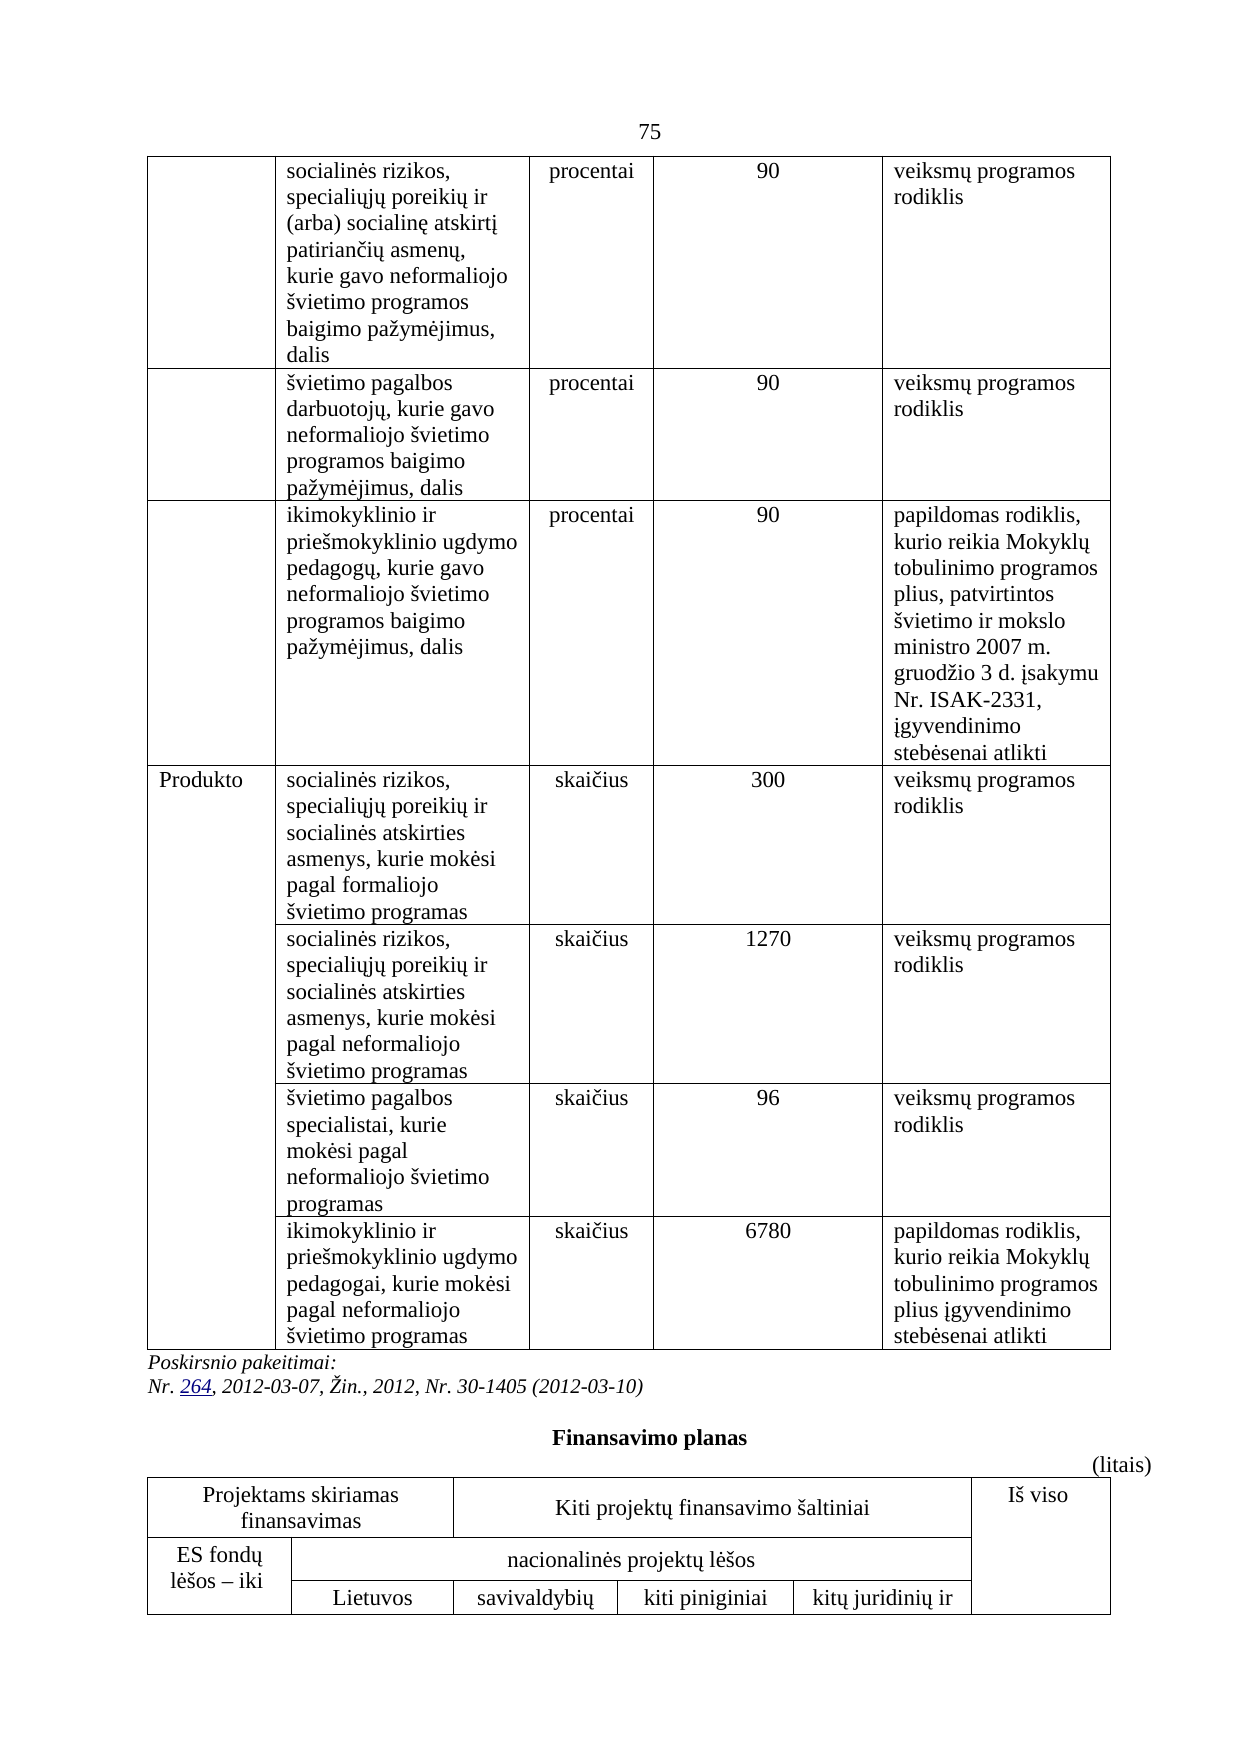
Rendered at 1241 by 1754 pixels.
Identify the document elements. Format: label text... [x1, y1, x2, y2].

text Nr. 264, 2012-03-07, Žin., 2012, Nr. 30-1405 (2012-03-10) [148, 1374, 1152, 1398]
table_cell ikimokyklinio ir priešmokyklinio ugdymo pedagogai, kurie mokėsi pagal neformaliojo švietimo programas [276, 1217, 529, 1349]
table_cell savivaldybių [454, 1581, 617, 1614]
table_cell [148, 369, 275, 500]
text Finansavimo planas [148, 1424, 1152, 1451]
table_cell procentai [530, 501, 653, 765]
table_header Projektams skiriamas finansavimas [148, 1478, 453, 1537]
table_cell skaičius [530, 925, 653, 1083]
table_cell socialinės rizikos, specialiųjų poreikių ir socialinės atskirties asmenys, kurie mokėsi pagal neformaliojo švietimo programas [276, 925, 529, 1083]
table_cell nacionalinės projektų lėšos [292, 1538, 971, 1580]
table_cell veiksmų programos rodiklis [883, 766, 1110, 924]
table_cell 6780 [654, 1217, 882, 1349]
table_cell švietimo pagalbos specialistai, kurie mokėsi pagal neformaliojo švietimo programas [276, 1084, 529, 1216]
table_cell kiti piniginiai [618, 1581, 793, 1614]
table_cell švietimo pagalbos darbuotojų, kurie gavo neformaliojo švietimo programos baigimo pažymėjimus, dalis [276, 369, 529, 500]
table_cell procentai [530, 369, 653, 500]
table_header Kiti projektų finansavimo šaltiniai [454, 1478, 971, 1537]
table_cell veiksmų programos rodiklis [883, 369, 1110, 500]
table_cell 90 [654, 369, 882, 500]
text (litais) [148, 1451, 1152, 1477]
table_cell 90 [654, 157, 882, 367]
table_cell papildomas rodiklis, kurio reikia Mokyklų tobulinimo programos plius įgyvendinimo stebėsenai atlikti [883, 1217, 1110, 1349]
table_cell 96 [654, 1084, 882, 1216]
table_cell skaičius [530, 766, 653, 924]
text Poskirsnio pakeitimai: [148, 1350, 1152, 1374]
table_cell 1270 [654, 925, 882, 1083]
table_cell procentai [530, 157, 653, 367]
table_cell veiksmų programos rodiklis [883, 925, 1110, 1083]
table_cell veiksmų programos rodiklis [883, 1084, 1110, 1216]
table_cell socialinės rizikos, specialiųjų poreikių ir (arba) socialinę atskirtį patiriančių asmenų, kurie gavo neformaliojo švietimo programos baigimo pažymėjimus, dalis [276, 157, 529, 367]
table_cell veiksmų programos rodiklis [883, 157, 1110, 367]
table_cell Lietuvos [292, 1581, 453, 1614]
table_cell 90 [654, 501, 882, 765]
table_cell skaičius [530, 1084, 653, 1216]
table_cell kitų juridinių ir [794, 1581, 971, 1614]
table_cell 300 [654, 766, 882, 924]
table_cell skaičius [530, 1217, 653, 1349]
table_cell ES fondų lėšos – iki [148, 1538, 291, 1614]
table_header Iš viso [972, 1478, 1110, 1614]
table_cell socialinės rizikos, specialiųjų poreikių ir socialinės atskirties asmenys, kurie mokėsi pagal formaliojo švietimo programas [276, 766, 529, 924]
table_cell Produkto [148, 766, 275, 1349]
table_cell papildomas rodiklis, kurio reikia Mokyklų tobulinimo programos plius, patvirtin­tos švietimo ir mokslo ministro 2007 m. gruodžio 3 d. įsakymu Nr. ISAK-2331, įgyvendinimo stebėsenai atlikti [883, 501, 1110, 765]
table_cell ikimokyklinio ir priešmokyklinio ugdymo pedagogų, kurie gavo neformaliojo švietimo programos baigimo pažymėjimus, dalis [276, 501, 529, 765]
table_cell [148, 157, 275, 367]
table_cell [148, 501, 275, 765]
